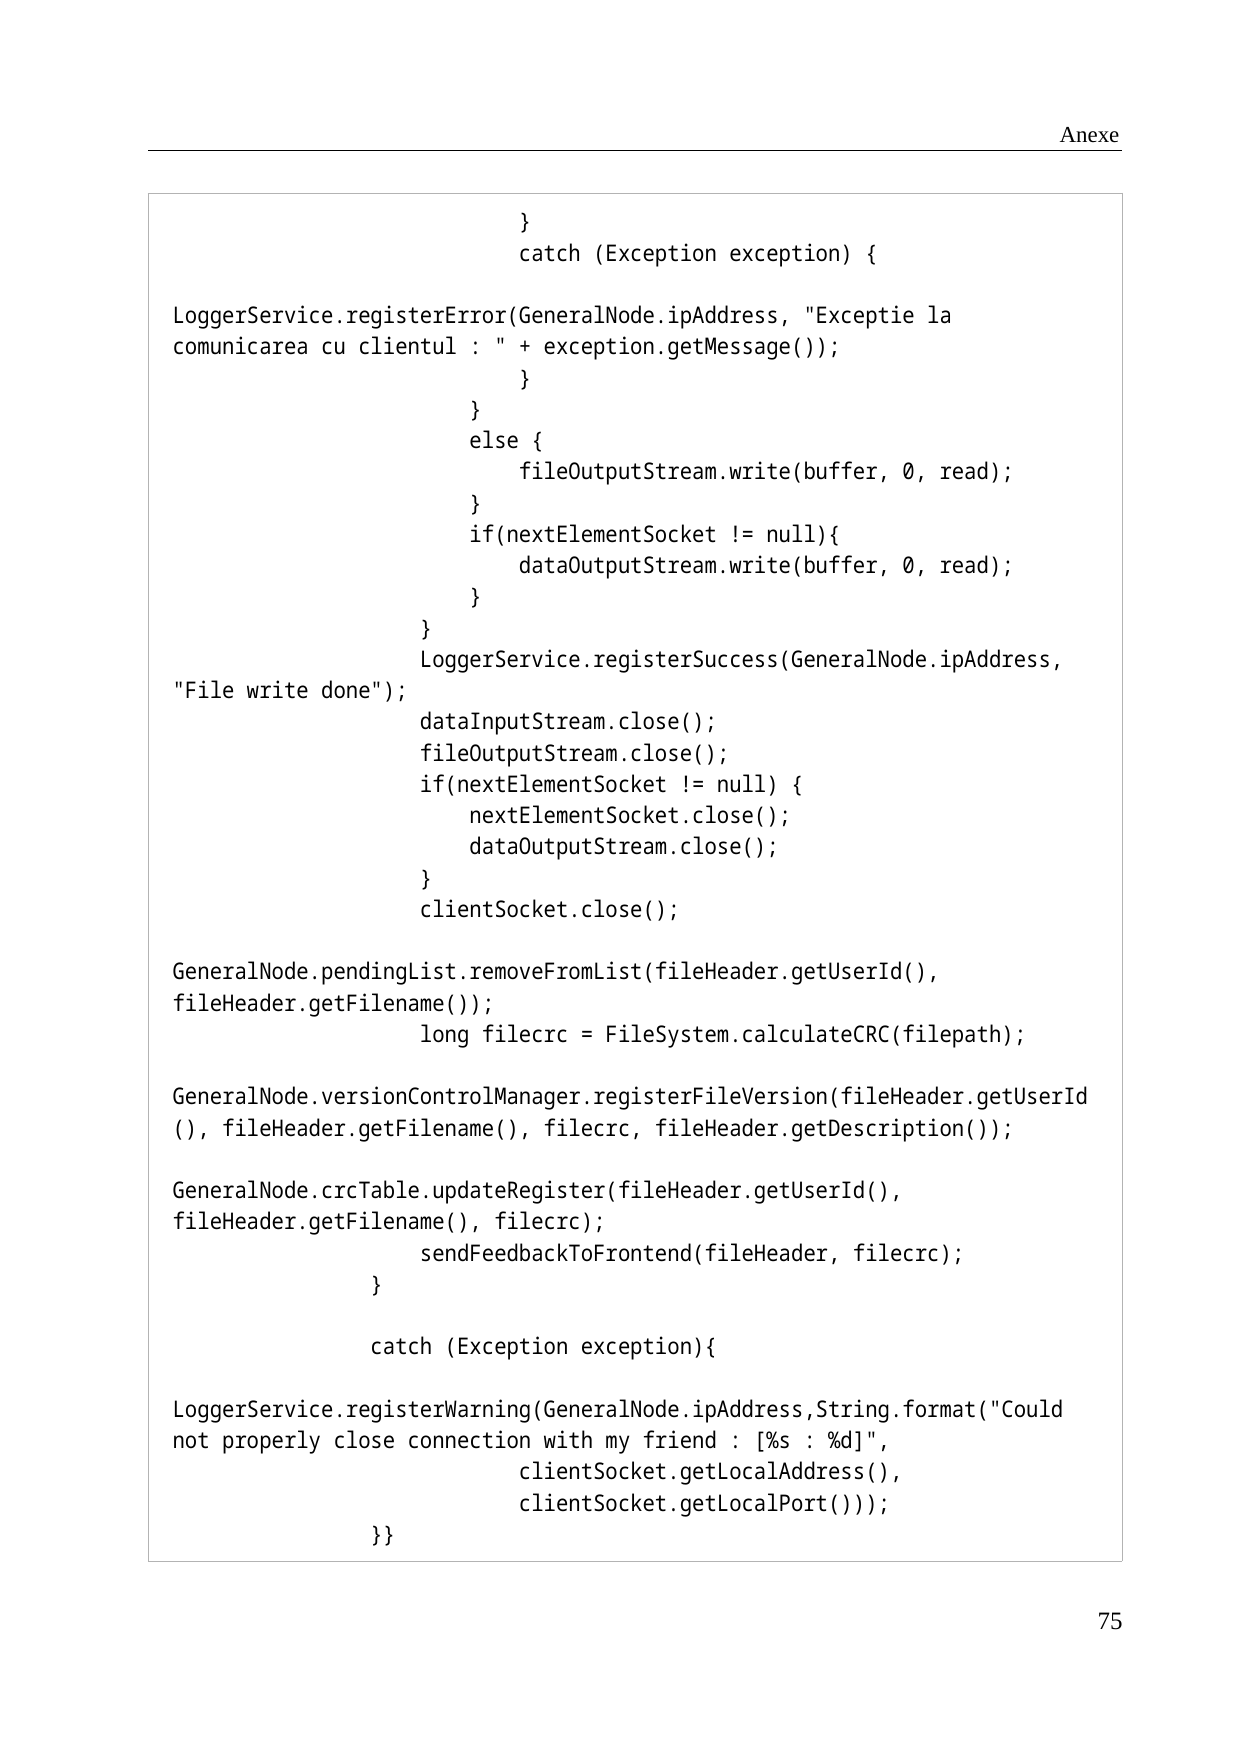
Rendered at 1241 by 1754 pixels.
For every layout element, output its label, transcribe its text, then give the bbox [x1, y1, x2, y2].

text } [149, 599, 1122, 630]
text clientSocket.getLocalAddress(), [149, 1443, 1122, 1474]
text long filecrc = FileSystem.calculateCRC(filepath); [149, 1005, 1122, 1036]
text } [149, 849, 1122, 880]
text if(nextElementSocket != null) { [149, 755, 1122, 786]
text } [149, 474, 1122, 505]
text clientSocket.getLocalPort())); [149, 1474, 1122, 1505]
text } [149, 349, 1122, 380]
text catch (Exception exception){ [149, 1318, 1122, 1349]
text fileOutputStream.write(buffer, 0, read); [149, 443, 1122, 474]
text GeneralNode.pendingList.removeFromList(fileHeader.getUserId(), fileHeader.getFilename()); [149, 911, 1122, 1005]
text GeneralNode.versionControlManager.registerFileVersion(fileHeader.getUserId(), fileHeader.getFilename(), filecrc, fileHeader.getDescription()); [149, 1036, 1122, 1130]
text dataOutputStream.write(buffer, 0, read); [149, 536, 1122, 568]
text } [149, 568, 1122, 599]
text }} [149, 1505, 1122, 1561]
text LoggerService.registerSuccess(GeneralNode.ipAddress, "File write done"); [149, 630, 1122, 693]
text } [149, 194, 1122, 224]
text fileOutputStream.close(); [149, 724, 1122, 755]
text if(nextElementSocket != null){ [149, 505, 1122, 536]
text sendFeedbackToFrontend(fileHeader, filecrc); [149, 1224, 1122, 1255]
text dataOutputStream.close(); [149, 818, 1122, 849]
text LoggerService.registerError(GeneralNode.ipAddress, "Exceptie la comunicarea cu clientul : " + exception.getMessage()); [149, 255, 1122, 349]
text LoggerService.registerWarning(GeneralNode.ipAddress,String.format("Could not properly close connection with my friend : [%s : %d]", [149, 1349, 1122, 1443]
text else { [149, 411, 1122, 443]
text catch (Exception exception) { [149, 224, 1122, 255]
text clientSocket.close(); [149, 880, 1122, 911]
text nextElementSocket.close(); [149, 786, 1122, 818]
text GeneralNode.crcTable.updateRegister(fileHeader.getUserId(), fileHeader.getFilename(), filecrc); [149, 1130, 1122, 1224]
text } [149, 1255, 1122, 1299]
text dataInputStream.close(); [149, 693, 1122, 724]
text } [149, 380, 1122, 411]
